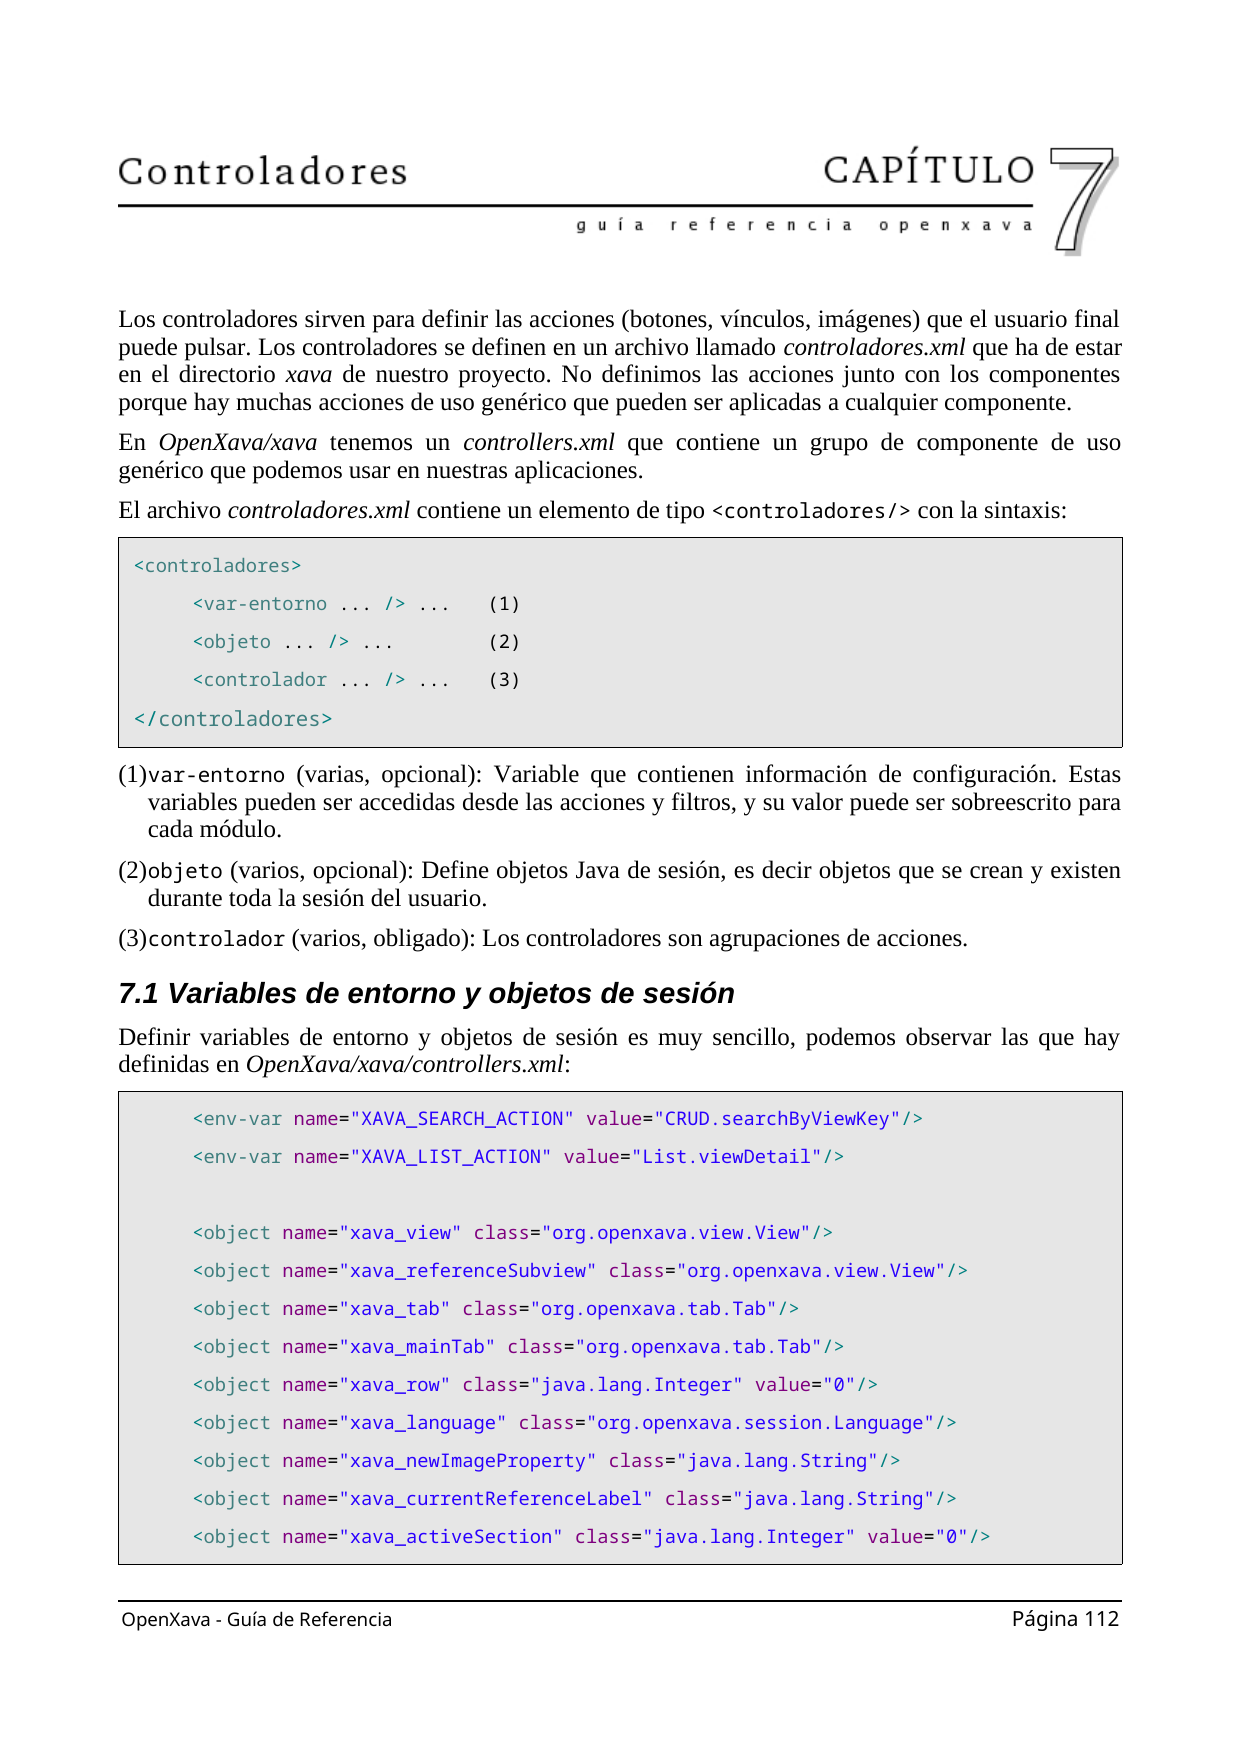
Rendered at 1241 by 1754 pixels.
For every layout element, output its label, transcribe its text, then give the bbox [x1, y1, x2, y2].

list controlador (varios, obligado): Los controladores son agrupaciones de acciones. [118, 924, 1122, 952]
text <env-var name="XAVA_SEARCH_ACTION" value="CRUD.searchByViewKey"/> [119, 1092, 1122, 1129]
text <object name="xava_newImageProperty" class="java.lang.String"/> [119, 1433, 1122, 1471]
text El archivo controladores.xml contiene un elemento de tipo <controladores/> con la sintaxis: [118, 496, 1122, 524]
list var-entorno (varias, opcional): Variable que contienen información de configuración. Estas variables pueden ser accedidas desde las acciones y filtros, y su valor puede ser sobreescrito para cada módulo. [118, 760, 1122, 843]
text Los controladores sirven para definir las acciones (botones, vínculos, imágenes) que el usuario final puede pulsar. Los controladores se definen en un archivo llamado controladores.xml que ha de estar en el directorio xava de nuestro proyecto. No definimos las acciones junto con los componentes porque hay muchas acciones de uso genérico que pueden ser aplicadas a cualquier componente. [118, 305, 1122, 416]
text <object name="xava_referenceSubview" class="org.openxava.view.View"/> [119, 1243, 1122, 1281]
text <var-entorno ... /> ... (1) [119, 575, 1122, 613]
picture [118, 118, 1122, 288]
subtitle Controladores [118, 288, 1122, 293]
text <object name="xava_row" class="java.lang.Integer" value="0"/> [119, 1357, 1122, 1395]
text <object name="xava_view" class="org.openxava.view.View"/> [119, 1205, 1122, 1243]
text En OpenXava/xava tenemos un controllers.xml que contiene un grupo de componente de uso genérico que podemos usar en nuestras aplicaciones. [118, 428, 1122, 484]
text <env-var name="XAVA_LIST_ACTION" value="List.viewDetail"/> [119, 1129, 1122, 1167]
text </controladores> [119, 689, 1122, 747]
text <object name="xava_currentReferenceLabel" class="java.lang.String"/> [119, 1471, 1122, 1509]
text <controlador ... /> ... (3) [119, 651, 1122, 689]
text <object name="xava_activeSection" class="java.lang.Integer" value="0"/> [119, 1509, 1122, 1564]
text <controladores> [119, 538, 1122, 575]
text <object name="xava_mainTab" class="org.openxava.tab.Tab"/> [119, 1319, 1122, 1357]
text <object name="xava_language" class="org.openxava.session.Language"/> [119, 1395, 1122, 1433]
subtitle Variables de entorno y objetos de sesión [118, 977, 1122, 1010]
text <object name="xava_tab" class="org.openxava.tab.Tab"/> [119, 1281, 1122, 1319]
text <objeto ... /> ... (2) [119, 613, 1122, 651]
text Definir variables de entorno y objetos de sesión es muy sencillo, podemos observar las que hay definidas en OpenXava/xava/controllers.xml: [118, 1023, 1122, 1078]
list objeto (varios, opcional): Define objetos Java de sesión, es decir objetos que se crean y existen durante toda la sesión del usuario. [118, 856, 1122, 912]
